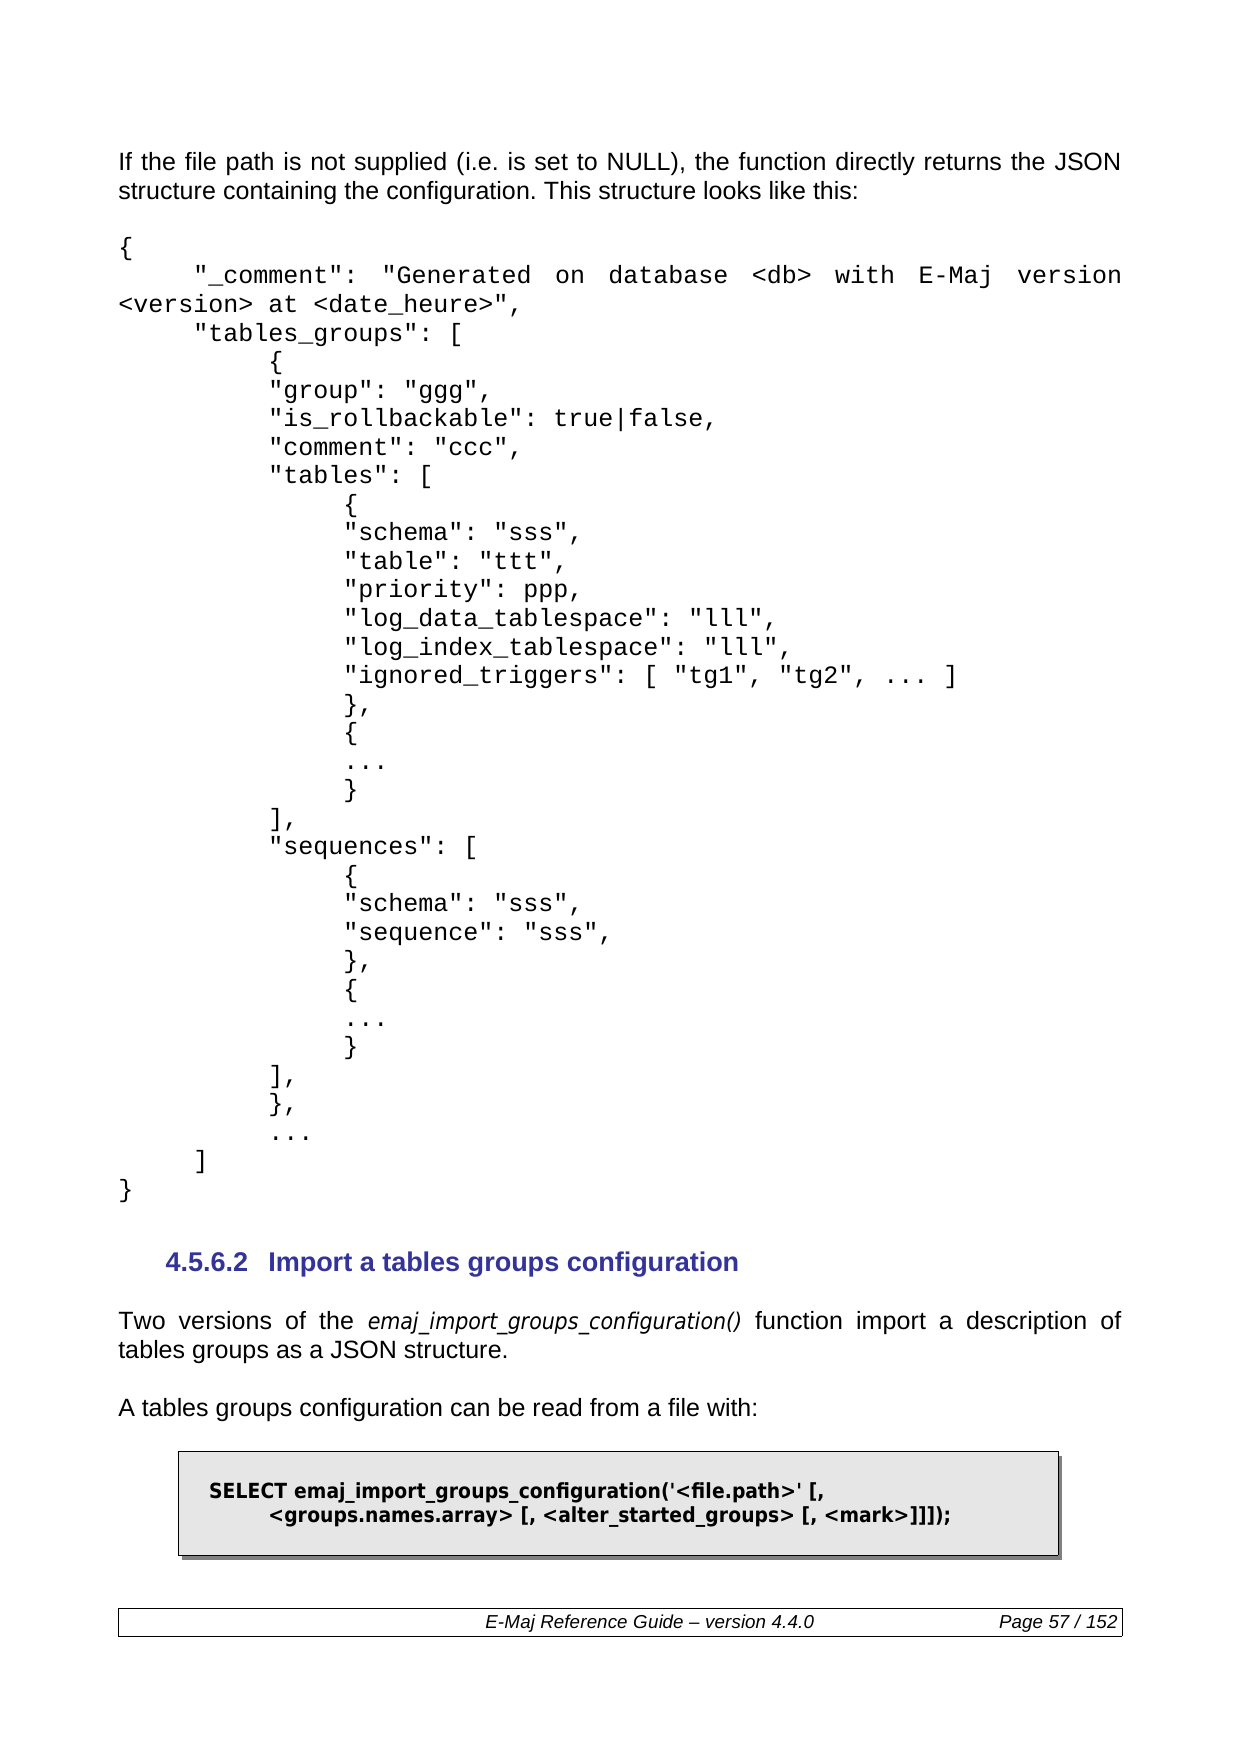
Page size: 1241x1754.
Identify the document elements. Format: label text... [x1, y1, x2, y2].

text { [118, 862, 1122, 891]
text ... [118, 748, 1122, 777]
text ], [118, 1062, 1122, 1091]
text "sequences": [ [118, 834, 1122, 862]
text "schema": "sss", [118, 520, 1122, 548]
text "schema": "sss", [118, 891, 1122, 919]
text "log_data_tablespace": "lll", [118, 605, 1122, 634]
text "log_index_tablespace": "lll", [118, 634, 1122, 662]
text } [118, 1176, 1122, 1205]
text { [118, 719, 1122, 748]
text "table": "ttt", [118, 548, 1122, 577]
text "group": "ggg", [118, 377, 1122, 406]
text { [118, 348, 1122, 377]
text "tables_groups": [ [118, 320, 1122, 348]
text { [118, 234, 1122, 263]
text "sequence": "sss", [118, 919, 1122, 948]
text } [118, 1033, 1122, 1062]
text }, [118, 691, 1122, 719]
text ... [118, 1005, 1122, 1033]
text ... [118, 1119, 1122, 1148]
text "tables": [ [118, 463, 1122, 491]
text A tables groups configuration can be read from a file with: [118, 1393, 1122, 1422]
text }, [118, 948, 1122, 976]
text { [118, 976, 1122, 1005]
text "ignored_triggers": [ "tg1", "tg2", ... ] [118, 662, 1122, 691]
text SELECT emaj_import_groups_configuration('<file.path>' [, <groups.names.array> [, <alter_started_groups> [, <mark>]]]); [179, 1476, 1058, 1525]
text ] [118, 1148, 1122, 1176]
text } [118, 777, 1122, 805]
text { [118, 491, 1122, 520]
text "comment": "ccc", [118, 434, 1122, 463]
text If the file path is not supplied (i.e. is set to NULL), the function directly returns the JSON structure containing the configuration. This structure looks like this: [118, 147, 1122, 205]
subtitle Import a tables groups configuration [165, 1246, 1122, 1277]
text Two versions of the emaj_import_groups_configuration() function import a description of tables groups as a JSON structure. [118, 1306, 1122, 1364]
text "is_rollbackable": true|false, [118, 406, 1122, 434]
text }, [118, 1091, 1122, 1119]
text "priority": ppp, [118, 577, 1122, 605]
text "_comment": "Generated on database <db> with E-Maj version <version> at <date_heure>", [118, 263, 1122, 320]
text ], [118, 805, 1122, 834]
